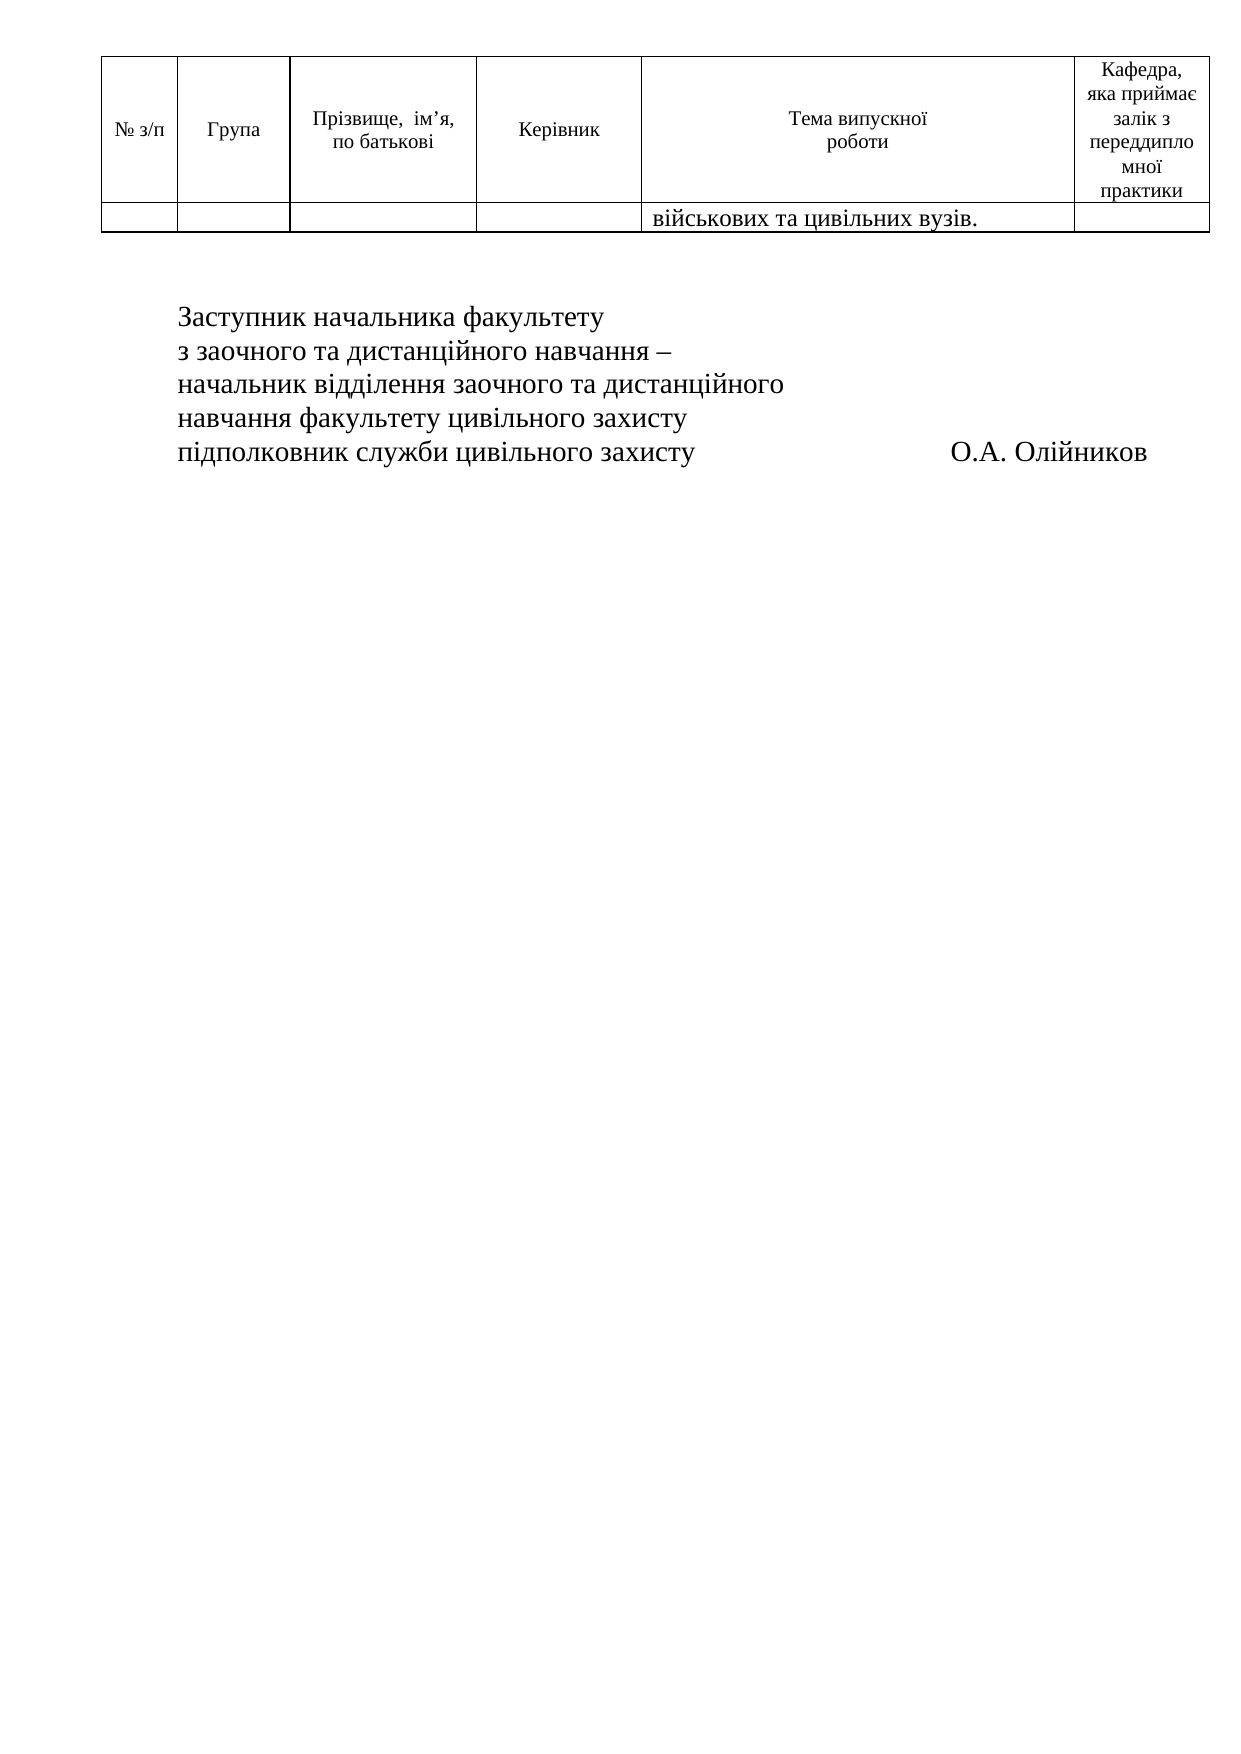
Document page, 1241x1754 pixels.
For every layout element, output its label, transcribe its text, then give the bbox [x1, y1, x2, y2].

table_cell [178, 203, 289, 231]
table_header Група [178, 57, 289, 202]
table_cell [477, 203, 641, 231]
text Заступник начальника факультету [177, 299, 1152, 333]
text підполковник служби цивільного захисту О.А. Олійников [177, 434, 1181, 467]
text начальник відділення заочного та дистанційного [177, 367, 1152, 400]
table_cell [291, 203, 476, 231]
table_header № з/п [102, 57, 177, 202]
text з заочного та дистанційного навчання – [177, 333, 1152, 367]
table_header Кафедра, яка приймає залік з переддипломної практики [1075, 57, 1209, 202]
text навчання факультету цивільного захисту [177, 400, 1152, 434]
table_header Тема випускної роботи [642, 57, 1074, 202]
table_cell [1075, 203, 1209, 231]
table_header Прізвище, ім’я, по батькові [291, 57, 476, 202]
table_cell [102, 203, 177, 231]
table_header Керівник [477, 57, 641, 202]
table_cell військових та цивільних вузів. [642, 203, 1074, 231]
